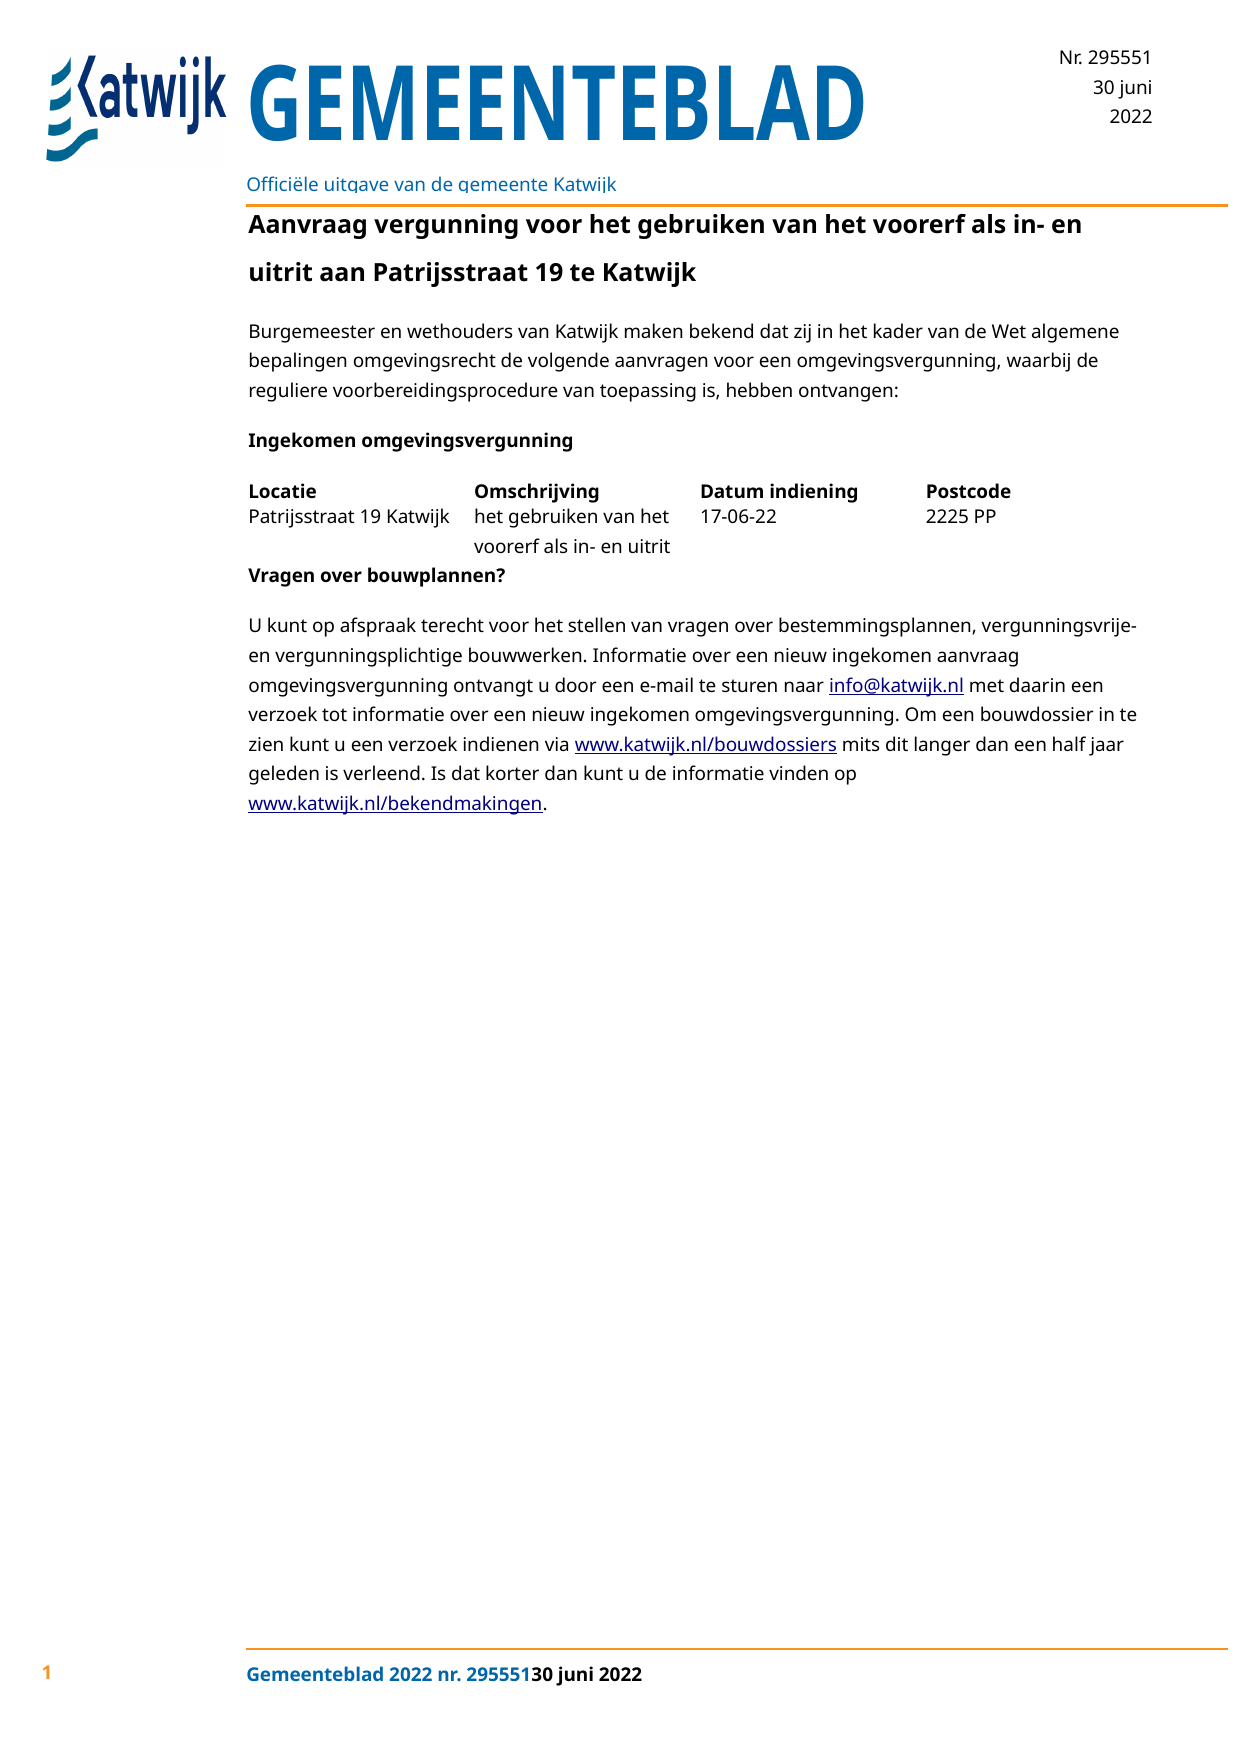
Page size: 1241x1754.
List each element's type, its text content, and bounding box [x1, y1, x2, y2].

picture [41, 47, 231, 172]
table_cell 17-06-22 [700, 504, 926, 559]
text Burgemeester en wethouders van Katwijk maken bekend dat zij in het kader van de Wet algemene bepalingen omgevingsrecht de volgende aanvragen voor een omgevingsvergunning, waarbij de reguliere voorbereidingsprocedure van toepassing is, hebben ontvangen: [248, 318, 1152, 403]
table_header Locatie [248, 478, 474, 504]
text Ingekomen omgevingsvergunning [248, 427, 1152, 453]
text Vragen over bouwplannen? [248, 562, 1152, 588]
text Aanvraag vergunning voor het gebruiken van het voorerf als in- en uitrit aan Patrijsstraat 19 te Katwijk [248, 207, 1152, 288]
table_header Postcode [926, 478, 1152, 504]
text U kunt op afspraak terecht voor het stellen van vragen over bestemmingsplannen, vergunningsvrije- en vergunningsplichtige bouwwerken. Informatie over een nieuw ingekomen aanvraag omgevingsvergunning ontvangt u door een e-mail te sturen naar info@katwijk.nl met daarin een verzoek tot informatie over een nieuw ingekomen omgevingsvergunning. Om een bouwdossier in te zien kunt u een verzoek indienen via www.katwijk.nl/bouwdossiers mits dit langer dan een half jaar geleden is verleend. Is dat korter dan kunt u de informatie vinden op www.katwijk.nl/bekendmakingen. [248, 613, 1152, 816]
table_cell Patrijsstraat 19 Katwijk [248, 504, 474, 559]
table_header Datum indiening [700, 478, 926, 504]
table_cell het gebruiken van het voorerf als in- en uitrit [474, 504, 700, 559]
table_cell 2225 PP [926, 504, 1152, 559]
table_header Omschrijving [474, 478, 700, 504]
